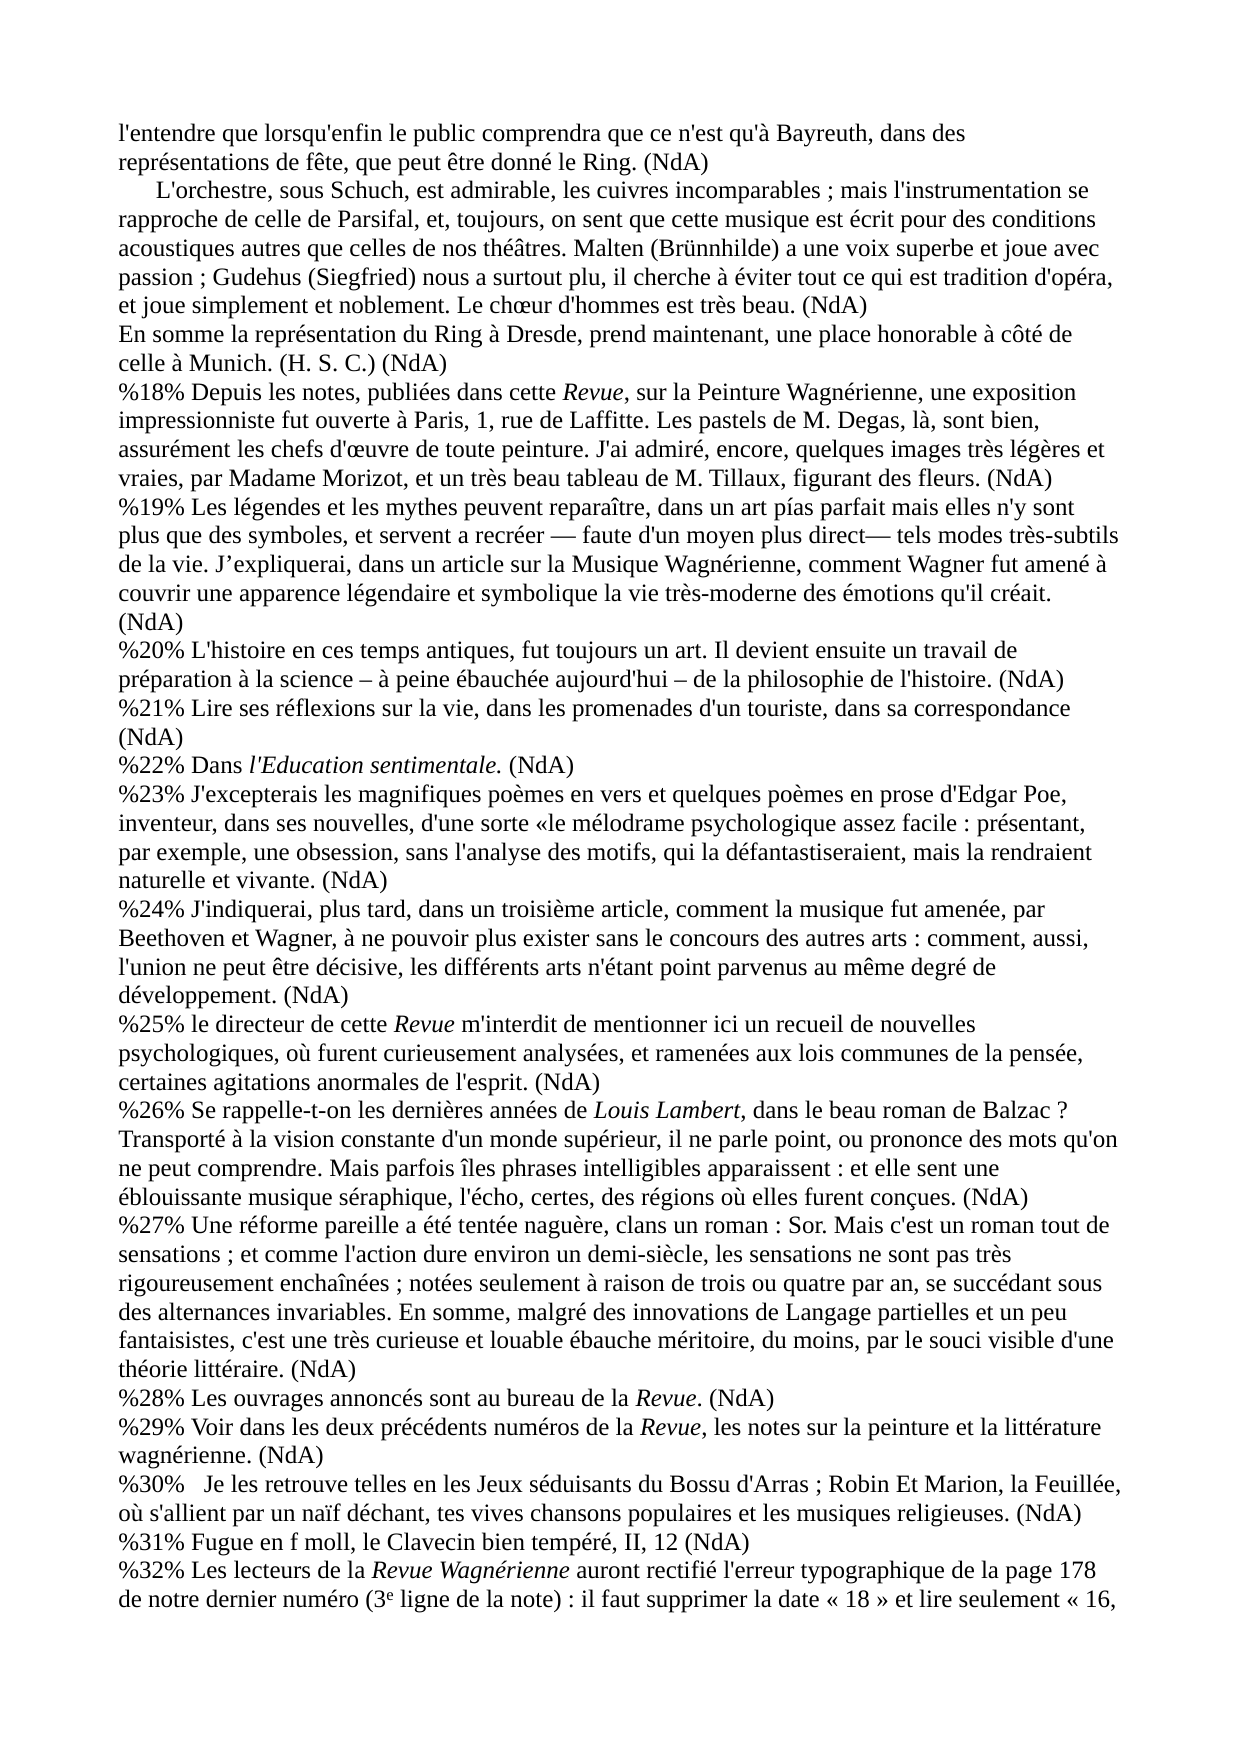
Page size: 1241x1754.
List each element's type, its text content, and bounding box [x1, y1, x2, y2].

text %25% le directeur de cette Revue m'interdit de mentionner ici un recueil de nouvelles psychologiques, où furent curieusement analysées, et ramenées aux lois communes de la pensée, certaines agitations anormales de l'esprit. (NdA) [118, 1009, 1122, 1096]
text %30% Je les retrouve telles en les Jeux séduisants du Bossu d'Arras ; Robin Et Marion, la Feuillée, où s'allient par un naïf déchant, tes vives chansons populaires et les musiques religieuses. (NdA) [118, 1469, 1122, 1527]
text %32% Les lecteurs de la Revue Wagnérienne auront rectifié l'erreur typographique de la page 178 de notre dernier numéro (3e ligne de la note) : il faut supprimer la date « 18 » et lire seulement « 16, [118, 1556, 1122, 1613]
text %29% Voir dans les deux précédents numéros de la Revue, les notes sur la peinture et la littérature wagnérienne. (NdA) [118, 1412, 1122, 1469]
text %28% Les ouvrages annoncés sont au bureau de la Revue. (NdA) [118, 1383, 1122, 1412]
text %23% J'excepterais les magnifiques poèmes en vers et quelques poèmes en prose d'Edgar Poe, inventeur, dans ses nouvelles, d'une sorte «le mélodrame psychologique assez facile : présentant, par exemple, une obsession, sans l'analyse des motifs, qui la défantastiseraient, mais la rendraient naturelle et vivante. (NdA) [118, 779, 1122, 894]
text L'orchestre, sous Schuch, est admirable, les cuivres incomparables ; mais l'instrumentation se rapproche de celle de Parsifal, et, toujours, on sent que cette musique est écrit pour des conditions acoustiques autres que celles de nos théâtres. Malten (Brünnhilde) a une voix superbe et joue avec passion ; Gudehus (Siegfried) nous a surtout plu, il cherche à éviter tout ce qui est tradition d'opéra, et joue simplement et noblement. Le chœur d'hommes est très beau. (NdA) [118, 176, 1122, 319]
text %20% L'histoire en ces temps antiques, fut toujours un art. Il devient ensuite un travail de préparation à la science – à peine ébauchée aujourd'hui – de la philosophie de l'histoire. (NdA) [118, 636, 1122, 693]
text %31% Fugue en f moll, le Clavecin bien tempéré, II, 12 (NdA) [118, 1527, 1122, 1556]
text %19% Les légendes et les mythes peuvent reparaître, dans un art pías parfait mais elles n'y sont plus que des symboles, et servent a recréer — faute d'un moyen plus direct— tels modes très-subtils de la vie. J’expliquerai, dans un article sur la Musique Wagnérienne, comment Wagner fut amené à couvrir une apparence légendaire et symbolique la vie très-moderne des émotions qu'il créait. (NdA) [118, 492, 1122, 636]
text %27% Une réforme pareille a été tentée naguère, clans un roman : Sor. Mais c'est un roman tout de sensations ; et comme l'action dure environ un demi-siècle, les sensations ne sont pas très rigoureusement enchaînées ; notées seulement à raison de trois ou quatre par an, se succédant sous des alternances invariables. En somme, malgré des innovations de Langage partielles et un peu fantaisistes, c'est une très curieuse et louable ébauche méritoire, du moins, par le souci visible d'une théorie littéraire. (NdA) [118, 1211, 1122, 1383]
text l'entendre que lorsqu'enfin le public comprendra que ce n'est qu'à Bayreuth, dans des représentations de fête, que peut être donné le Ring. (NdA) [118, 118, 1122, 176]
text %24% J'indiquerai, plus tard, dans un troisième article, comment la musique fut amenée, par Beethoven et Wagner, à ne pouvoir plus exister sans le concours des autres arts : comment, aussi, l'union ne peut être décisive, les différents arts n'étant point parvenus au même degré de développement. (NdA) [118, 894, 1122, 1009]
text %22% Dans l'Education sentimentale. (NdA) [118, 751, 1122, 779]
text %18% Depuis les notes, publiées dans cette Revue, sur la Peinture Wagnérienne, une exposition impressionniste fut ouverte à Paris, 1, rue de Laffitte. Les pastels de M. Degas, là, sont bien, assurément les chefs d'œuvre de toute peinture. J'ai admiré, encore, quelques images très légères et vraies, par Madame Morizot, et un très beau tableau de M. Tillaux, figurant des fleurs. (NdA) [118, 377, 1122, 492]
text %26% Se rappelle-t-on les dernières années de Louis Lambert, dans le beau roman de Balzac ? Transporté à la vision constante d'un monde supérieur, il ne parle point, ou prononce des mots qu'on ne peut comprendre. Mais parfois îles phrases intelligibles apparaissent : et elle sent une éblouissante musique séraphique, l'écho, certes, des régions où elles furent conçues. (NdA) [118, 1096, 1122, 1211]
text %21% Lire ses réflexions sur la vie, dans les promenades d'un touriste, dans sa correspondance (NdA) [118, 693, 1122, 751]
text En somme la représentation du Ring à Dresde, prend maintenant, une place honorable à côté de celle à Munich. (H. S. C.) (NdA) [118, 319, 1122, 377]
